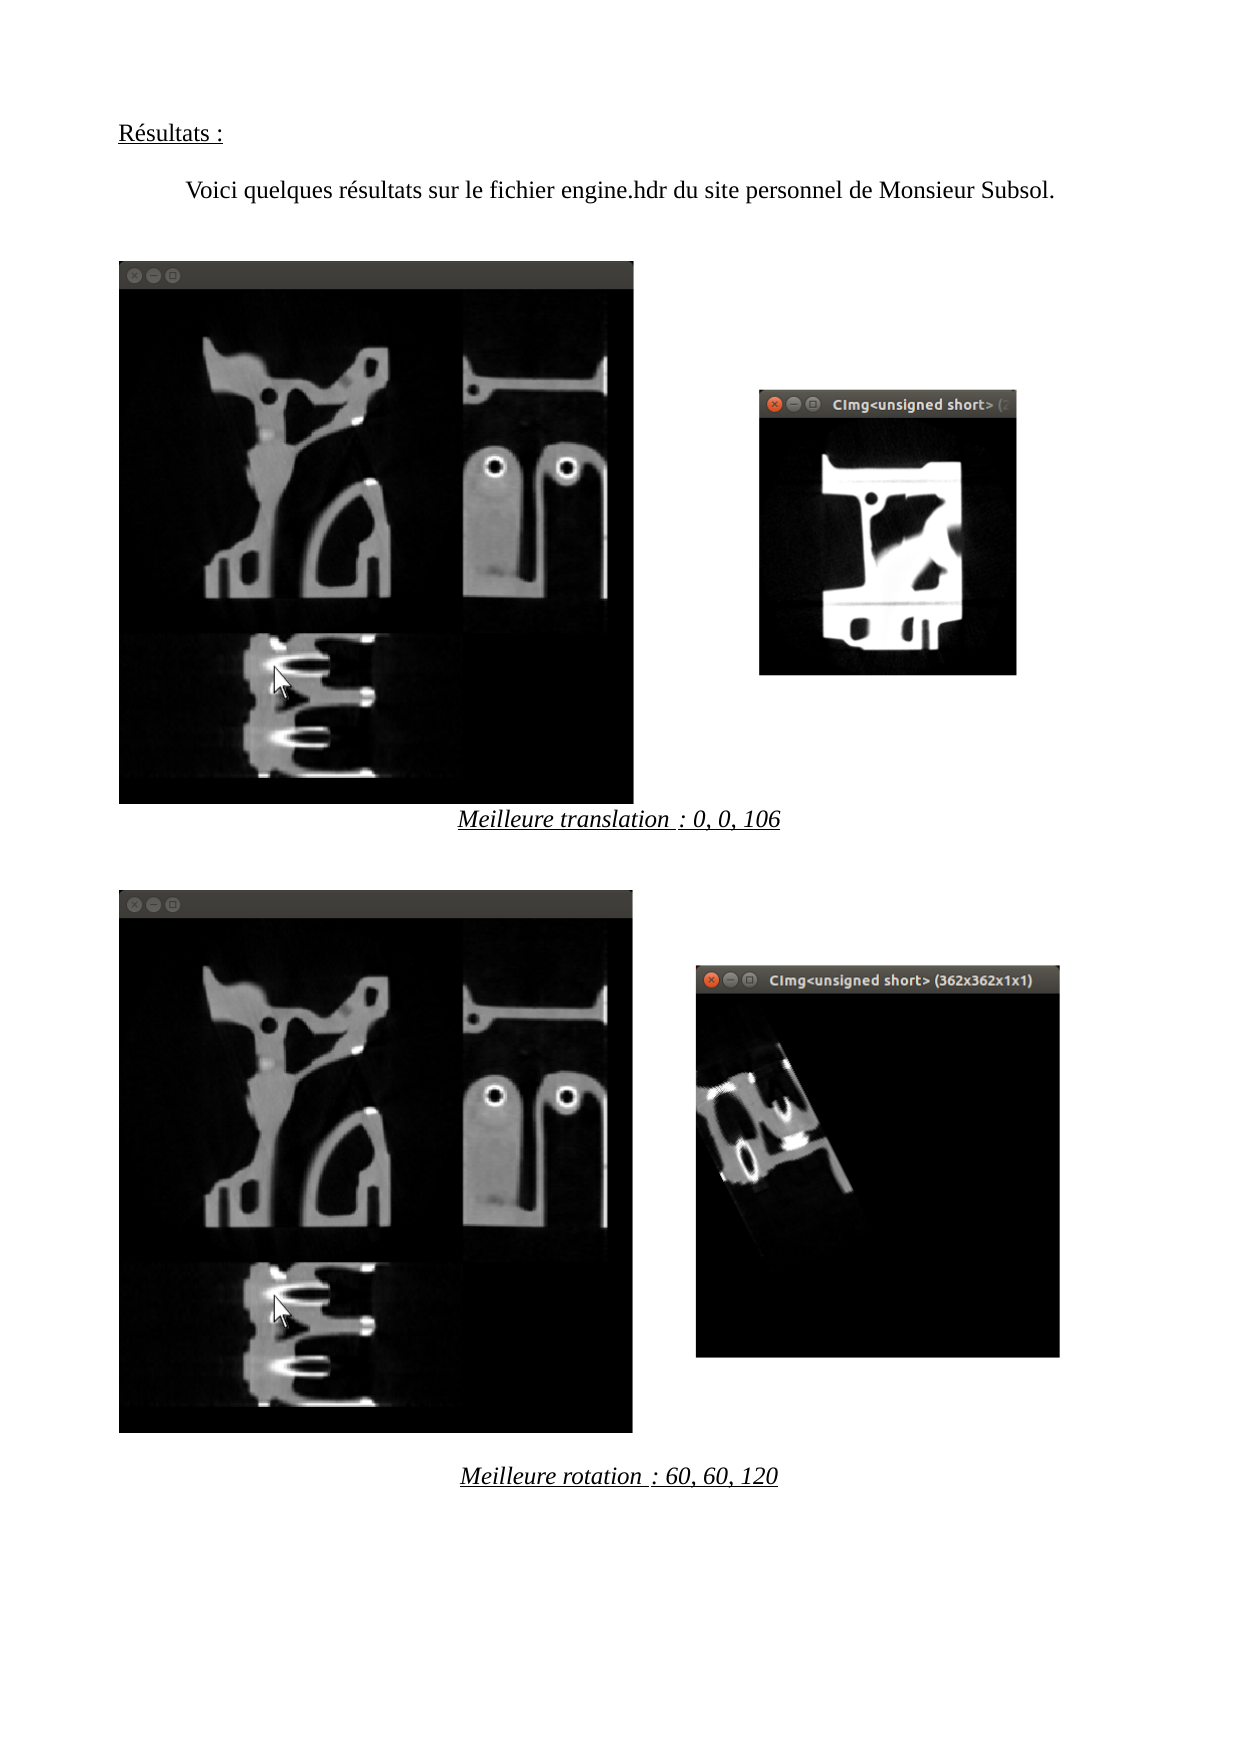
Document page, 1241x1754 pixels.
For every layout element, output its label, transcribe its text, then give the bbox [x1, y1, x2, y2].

text Meilleure translation : 0, 0, 106 [118, 804, 1122, 833]
text Meilleure rotation : 60, 60, 120 [118, 1461, 1122, 1490]
text Voici quelques résultats sur le fichier engine.hdr du site personnel de Monsieur Subsol. [118, 176, 1122, 204]
picture [118, 261, 1123, 804]
text Résultats : [118, 118, 1122, 147]
picture [118, 890, 1123, 1433]
